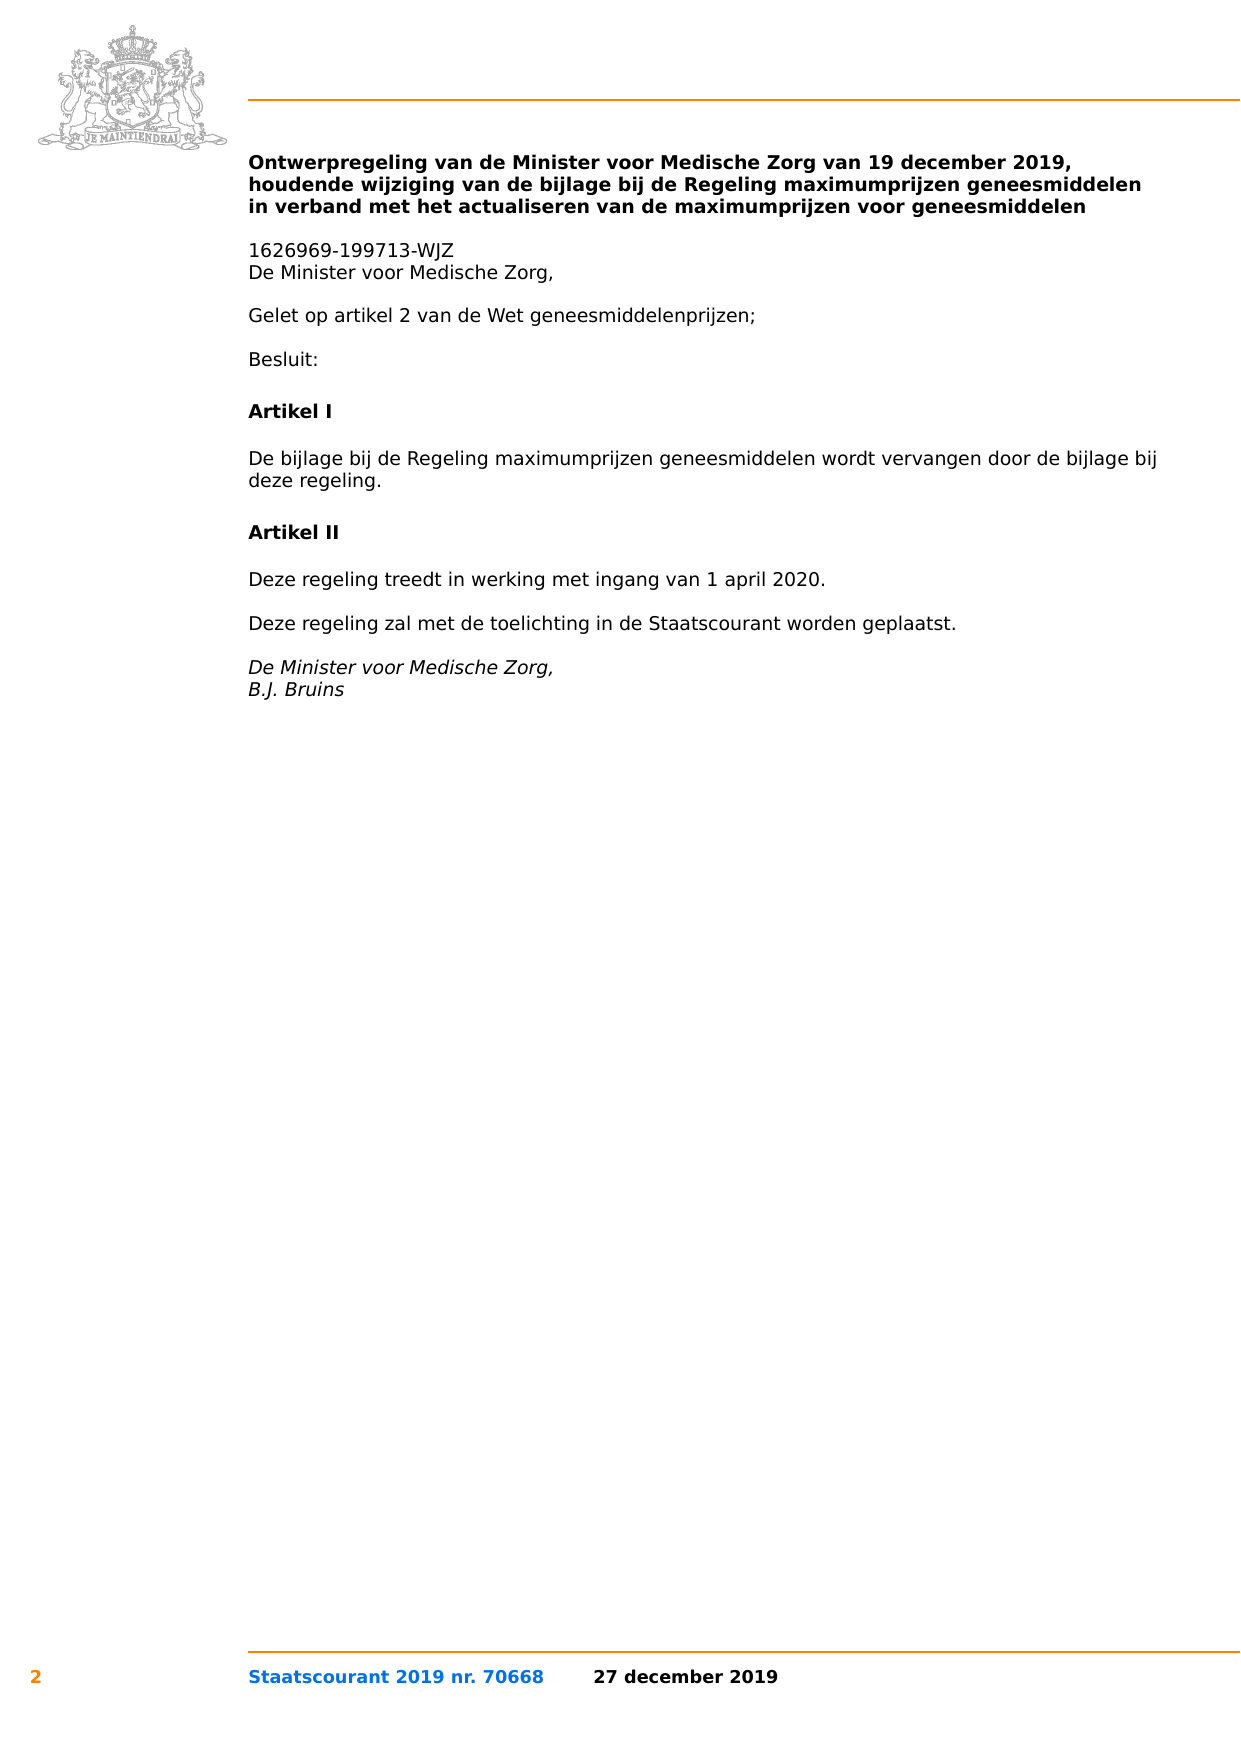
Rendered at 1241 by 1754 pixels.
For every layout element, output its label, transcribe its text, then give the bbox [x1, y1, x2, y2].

text De Minister voor Medische Zorg, B.J. Bruins [248, 657, 1163, 701]
subtitle Artikel I [248, 401, 1163, 423]
subtitle Artikel II [248, 522, 1163, 544]
text 1626969-199713-WJZ [248, 239, 1163, 262]
picture [38, 25, 227, 150]
text Ontwerpregeling van de Minister voor Medische Zorg van 19 december 2019, houdende wijziging van de bijlage bij de Regeling maximumprijzen geneesmiddelen in verband met het actualiseren van de maximumprijzen voor geneesmiddelen [248, 152, 1163, 218]
text De Minister voor Medische Zorg, [248, 262, 1163, 283]
text Deze regeling zal met de toelichting in de Staatscourant worden geplaatst. [248, 613, 1163, 635]
text Gelet op artikel 2 van de Wet geneesmiddelenprijzen; [248, 305, 1163, 327]
text Besluit: [248, 349, 1163, 371]
text Deze regeling treedt in werking met ingang van 1 april 2020. [248, 569, 1163, 591]
text De bijlage bij de Regeling maximumprijzen geneesmiddelen wordt vervangen door de bijlage bij deze regeling. [248, 448, 1163, 492]
